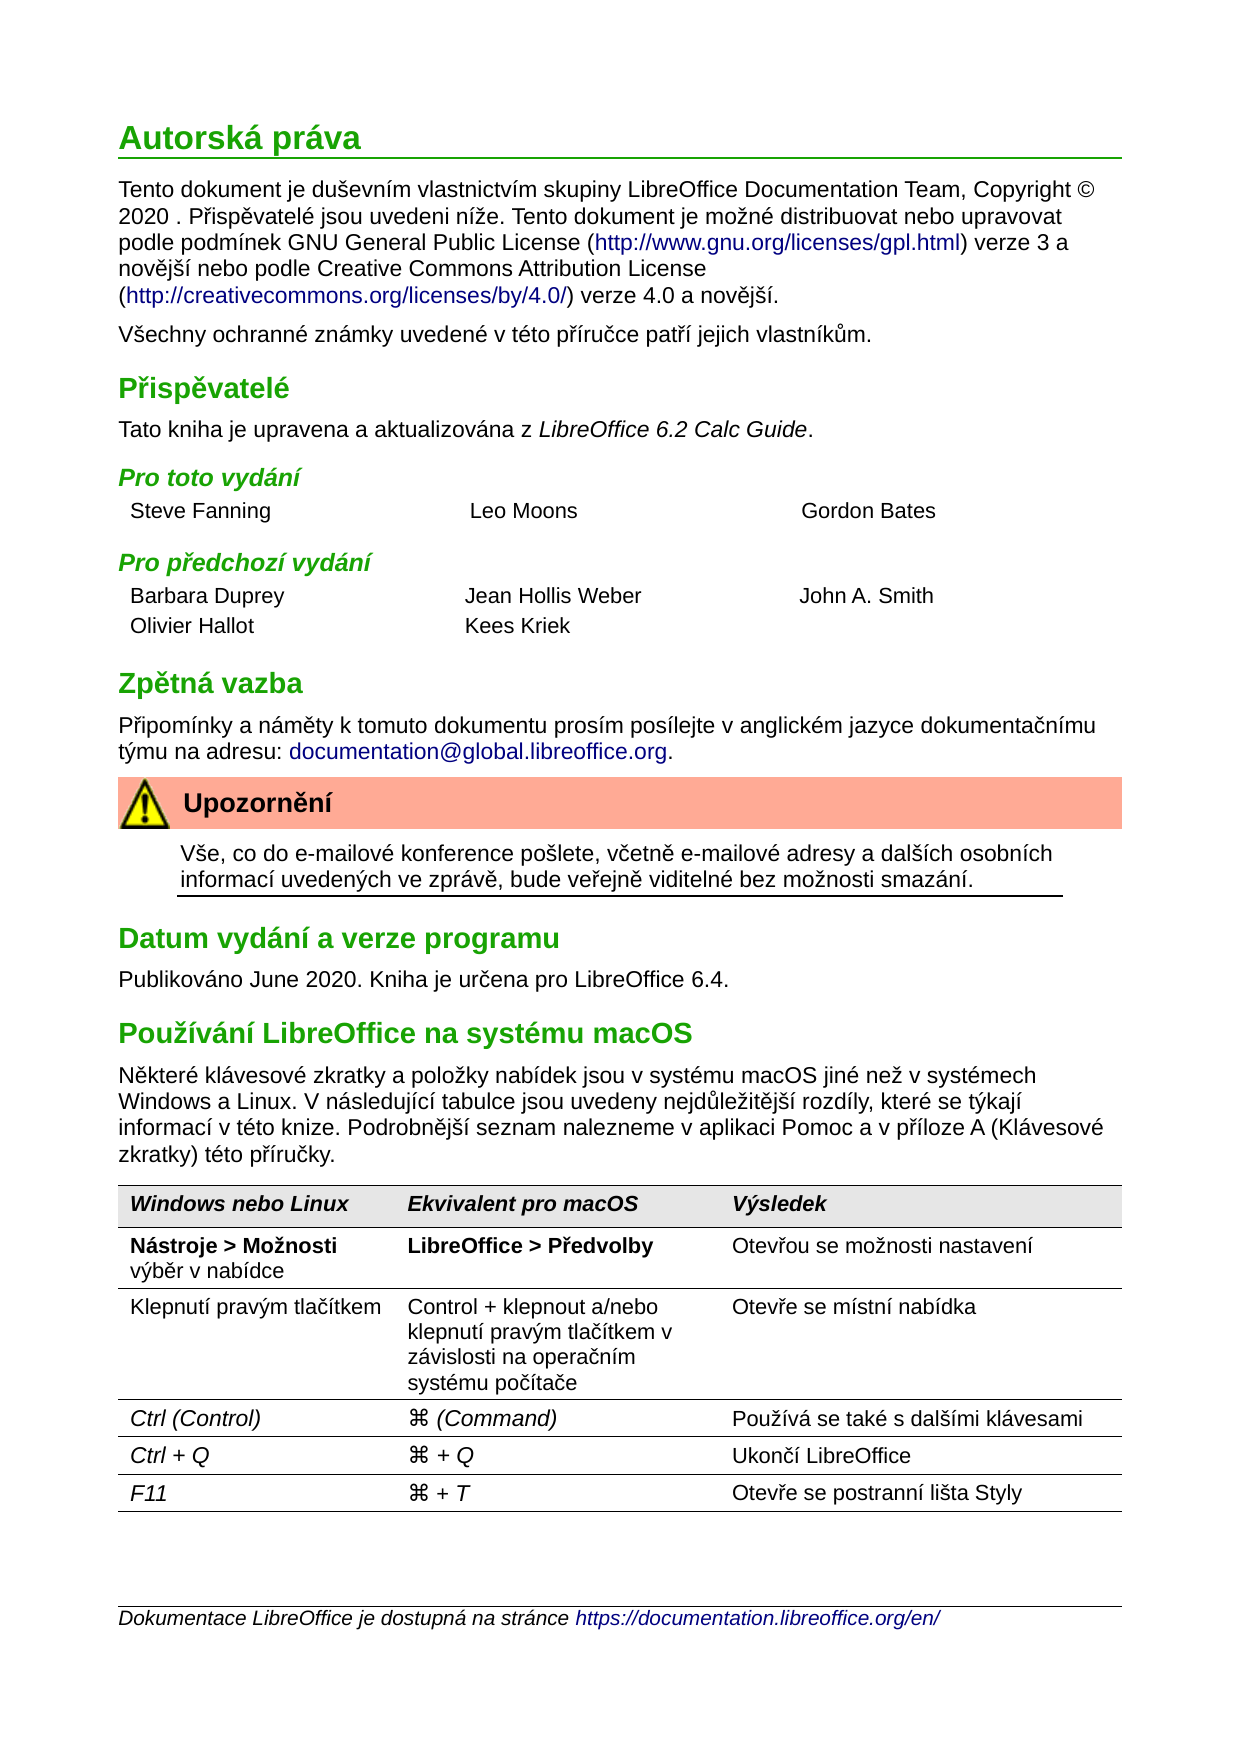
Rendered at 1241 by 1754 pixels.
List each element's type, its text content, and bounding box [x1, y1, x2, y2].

table_cell Nástroje > Možnosti výběr v nabídce [118, 1228, 396, 1288]
table_header Windows nebo Linux [118, 1186, 396, 1227]
table_header Barbara Duprey [118, 583, 453, 613]
text Všechny ochranné známky uvedené v této příručce patří jejich vlastníkům. [118, 321, 1122, 347]
table_cell [788, 613, 1122, 643]
table_cell Klepnutí pravým tlačítkem [118, 1289, 396, 1399]
subtitle Autorská práva [118, 118, 1122, 157]
text Vše, co do e-mailové konference pošlete, včetně e-mailové adresy a dalších osobních informací uvedených ve zprávě, bude veřejně viditelné bez možnosti smazání. [177, 837, 1063, 895]
table_header Ekvivalent pro macOS [396, 1186, 720, 1227]
table_header Steve Fanning [118, 498, 458, 527]
table_cell Ukončí LibreOffice [720, 1437, 1122, 1473]
text Tento dokument je duševním vlastnictvím skupiny LibreOffice Documentation Team, Copyright © 2020 . Přispěvatelé jsou uvedeni níže. Tento dokument je možné distribuovat nebo upravovat podle podmínek GNU General Public License (http://www.gnu.org/licenses/gpl.html) verze 3 a novější nebo podle Creative Commons Attribution License (http://creativecommons.org/licenses/by/4.0/) verze 4.0 a novější. [118, 176, 1122, 308]
table_cell Otevřou se možnosti nastavení [720, 1228, 1122, 1288]
subtitle Zpětná vazba [118, 666, 1122, 700]
table_header Leo Moons [458, 498, 789, 527]
subtitle Datum vydání a verze programu [118, 921, 1122, 954]
table_header Gordon Bates [789, 498, 1122, 527]
text Tato kniha je upravena a aktualizována z LibreOffice 6.2 Calc Guide. [118, 416, 1122, 442]
subtitle Pro předchozí vydání [118, 548, 1122, 577]
text Připomínky a náměty k tomuto dokumentu prosím posílejte v anglickém jazyce dokumentačnímu týmu na adresu: documentation@global.libreoffice.org. [118, 712, 1122, 764]
table_cell ⌘ (Command) [396, 1400, 720, 1436]
table_header Výsledek [720, 1186, 1122, 1227]
table_cell ⌘ + Q [396, 1437, 720, 1473]
table_cell F11 [118, 1475, 396, 1511]
picture [119, 777, 170, 829]
text Některé klávesové zkratky a položky nabídek jsou v systému macOS jiné než v systémech Windows a Linux. V následující tabulce jsou uvedeny nejdůležitější rozdíly, které se týkají informací v této knize. Podrobnější seznam nalezneme v aplikaci Pomoc a v příloze A (Klávesové zkratky) této příručky. [118, 1062, 1122, 1167]
subtitle Pro toto vydání [118, 463, 1122, 492]
table_cell ⌘ + T [396, 1475, 720, 1511]
table_cell Používá se také s dalšími klávesami [720, 1400, 1122, 1436]
subtitle Používání LibreOffice na systému macOS [118, 1016, 1122, 1050]
subtitle Upozornění [170, 777, 1122, 829]
table_cell LibreOffice > Předvolby [396, 1228, 720, 1288]
table_cell Olivier Hallot [118, 613, 453, 643]
table_header Jean Hollis Weber [453, 583, 787, 613]
table_cell Otevře se postranní lišta Styly [720, 1475, 1122, 1511]
subtitle Přispěvatelé [118, 371, 1122, 404]
text Publikováno červen 2020. Kniha je určena pro LibreOffice 6.4. [118, 966, 1122, 993]
table_cell Otevře se místní nabídka [720, 1289, 1122, 1399]
table_cell Control + klepnout a/nebo klepnutí pravým tlačítkem v závislosti na operačním systému počítače [396, 1289, 720, 1399]
table_cell Ctrl + Q [118, 1437, 396, 1473]
table_cell Ctrl (Control) [118, 1400, 396, 1436]
table_cell Kees Kriek [453, 613, 787, 643]
table_header John A. Smith [788, 583, 1122, 613]
